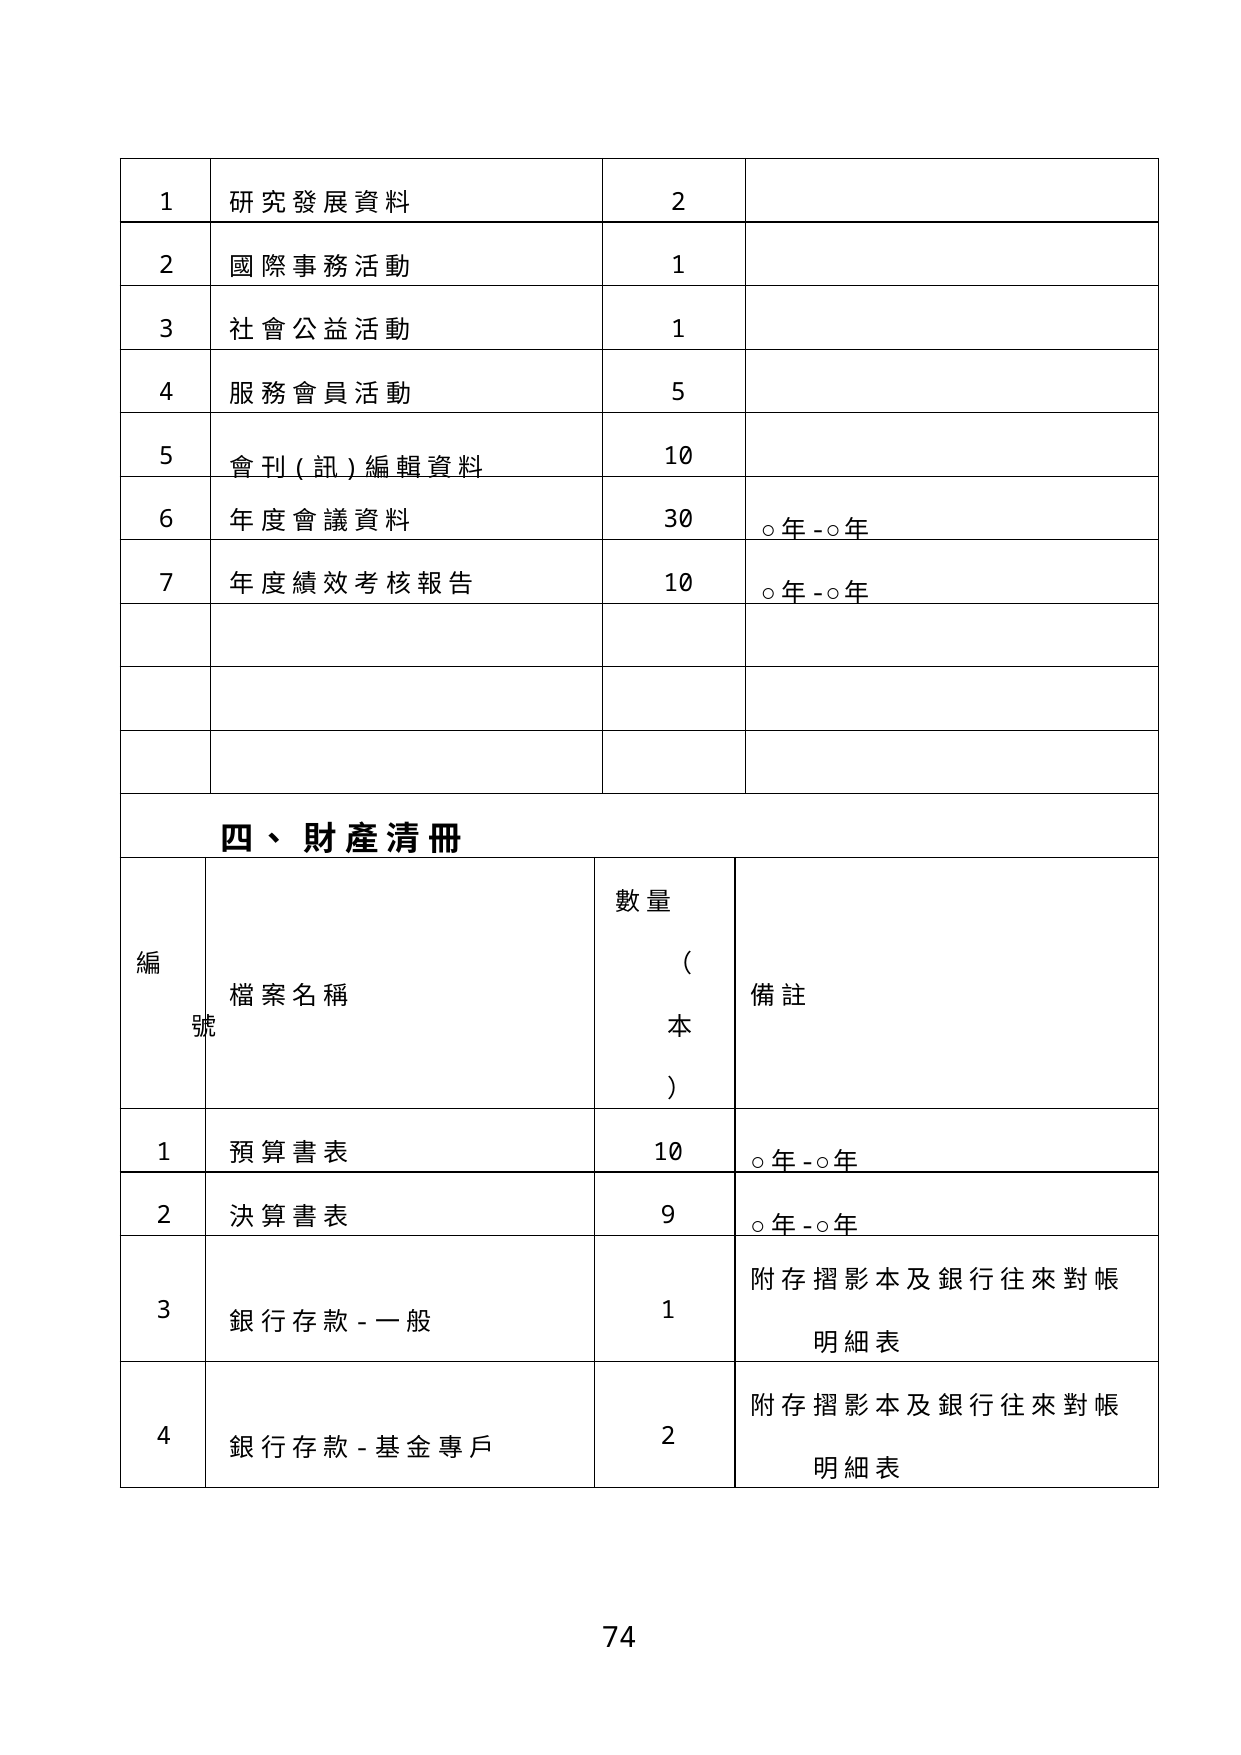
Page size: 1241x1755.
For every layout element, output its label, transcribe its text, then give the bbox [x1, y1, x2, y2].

table_cell [746, 604, 1158, 666]
table_cell ○年-○年 [736, 1109, 1158, 1171]
table_cell ○年-○年 [746, 477, 1158, 539]
table_cell [603, 604, 745, 666]
table_cell 10 [603, 540, 745, 603]
table_cell 6 [121, 477, 210, 539]
table_cell [121, 604, 210, 666]
table_cell 1 [121, 1109, 205, 1171]
table_cell 四、財產清冊 [121, 794, 1158, 857]
table_cell 3 [121, 1236, 205, 1361]
table_cell [746, 286, 1158, 348]
table_cell [746, 159, 1158, 221]
table_cell 研究發展資料 [211, 159, 602, 221]
table_cell [746, 413, 1158, 476]
table_cell 10 [603, 413, 745, 476]
table_cell [746, 731, 1158, 793]
table_cell 2 [603, 159, 745, 221]
table_cell 3 [121, 286, 210, 348]
table_cell 5 [603, 350, 745, 412]
table_cell 檔案名稱 [206, 858, 594, 1108]
table_cell 1 [121, 159, 210, 221]
table_cell 30 [603, 477, 745, 539]
table_cell 預算書表 [206, 1109, 594, 1171]
table_cell 1 [603, 223, 745, 285]
table_cell 國際事務活動 [211, 223, 602, 285]
table_cell 1 [595, 1236, 734, 1361]
table_cell 社會公益活動 [211, 286, 602, 348]
table_cell 決算書表 [206, 1173, 594, 1235]
table_cell 編號 [121, 858, 205, 1108]
table_cell [746, 667, 1158, 730]
table_cell 服務會員活動 [211, 350, 602, 412]
table_cell 備註 [736, 858, 1158, 1108]
table_cell 銀行存款-基金專戶 [206, 1362, 594, 1487]
table_cell 4 [121, 1362, 205, 1487]
table_cell 9 [595, 1173, 734, 1235]
table_cell 年度會議資料 [211, 477, 602, 539]
table_cell 2 [595, 1362, 734, 1487]
table_cell 附存摺影本及銀行往來對帳明細表 [736, 1362, 1158, 1487]
table_cell [121, 667, 210, 730]
table_cell [746, 223, 1158, 285]
table_cell 銀行存款-一般 [206, 1236, 594, 1361]
table_cell [211, 667, 602, 730]
table_cell [121, 731, 210, 793]
table_cell [211, 731, 602, 793]
table_cell 附存摺影本及銀行往來對帳明細表 [736, 1236, 1158, 1361]
table_cell [746, 350, 1158, 412]
table_cell 7 [121, 540, 210, 603]
table_cell 10 [595, 1109, 734, 1171]
table_cell 4 [121, 350, 210, 412]
table_cell 年度績效考核報告 [211, 540, 602, 603]
table_cell ○年-○年 [736, 1173, 1158, 1235]
table_cell 2 [121, 1173, 205, 1235]
table_cell [603, 731, 745, 793]
table_cell [211, 604, 602, 666]
table_cell 數量（本） [595, 858, 734, 1108]
table_cell ○年-○年 [746, 540, 1158, 603]
table_cell [603, 667, 745, 730]
table_cell 2 [121, 223, 210, 285]
table_cell 1 [603, 286, 745, 348]
table_cell 會刊(訊)編輯資料 [211, 413, 602, 476]
table_cell 5 [121, 413, 210, 476]
